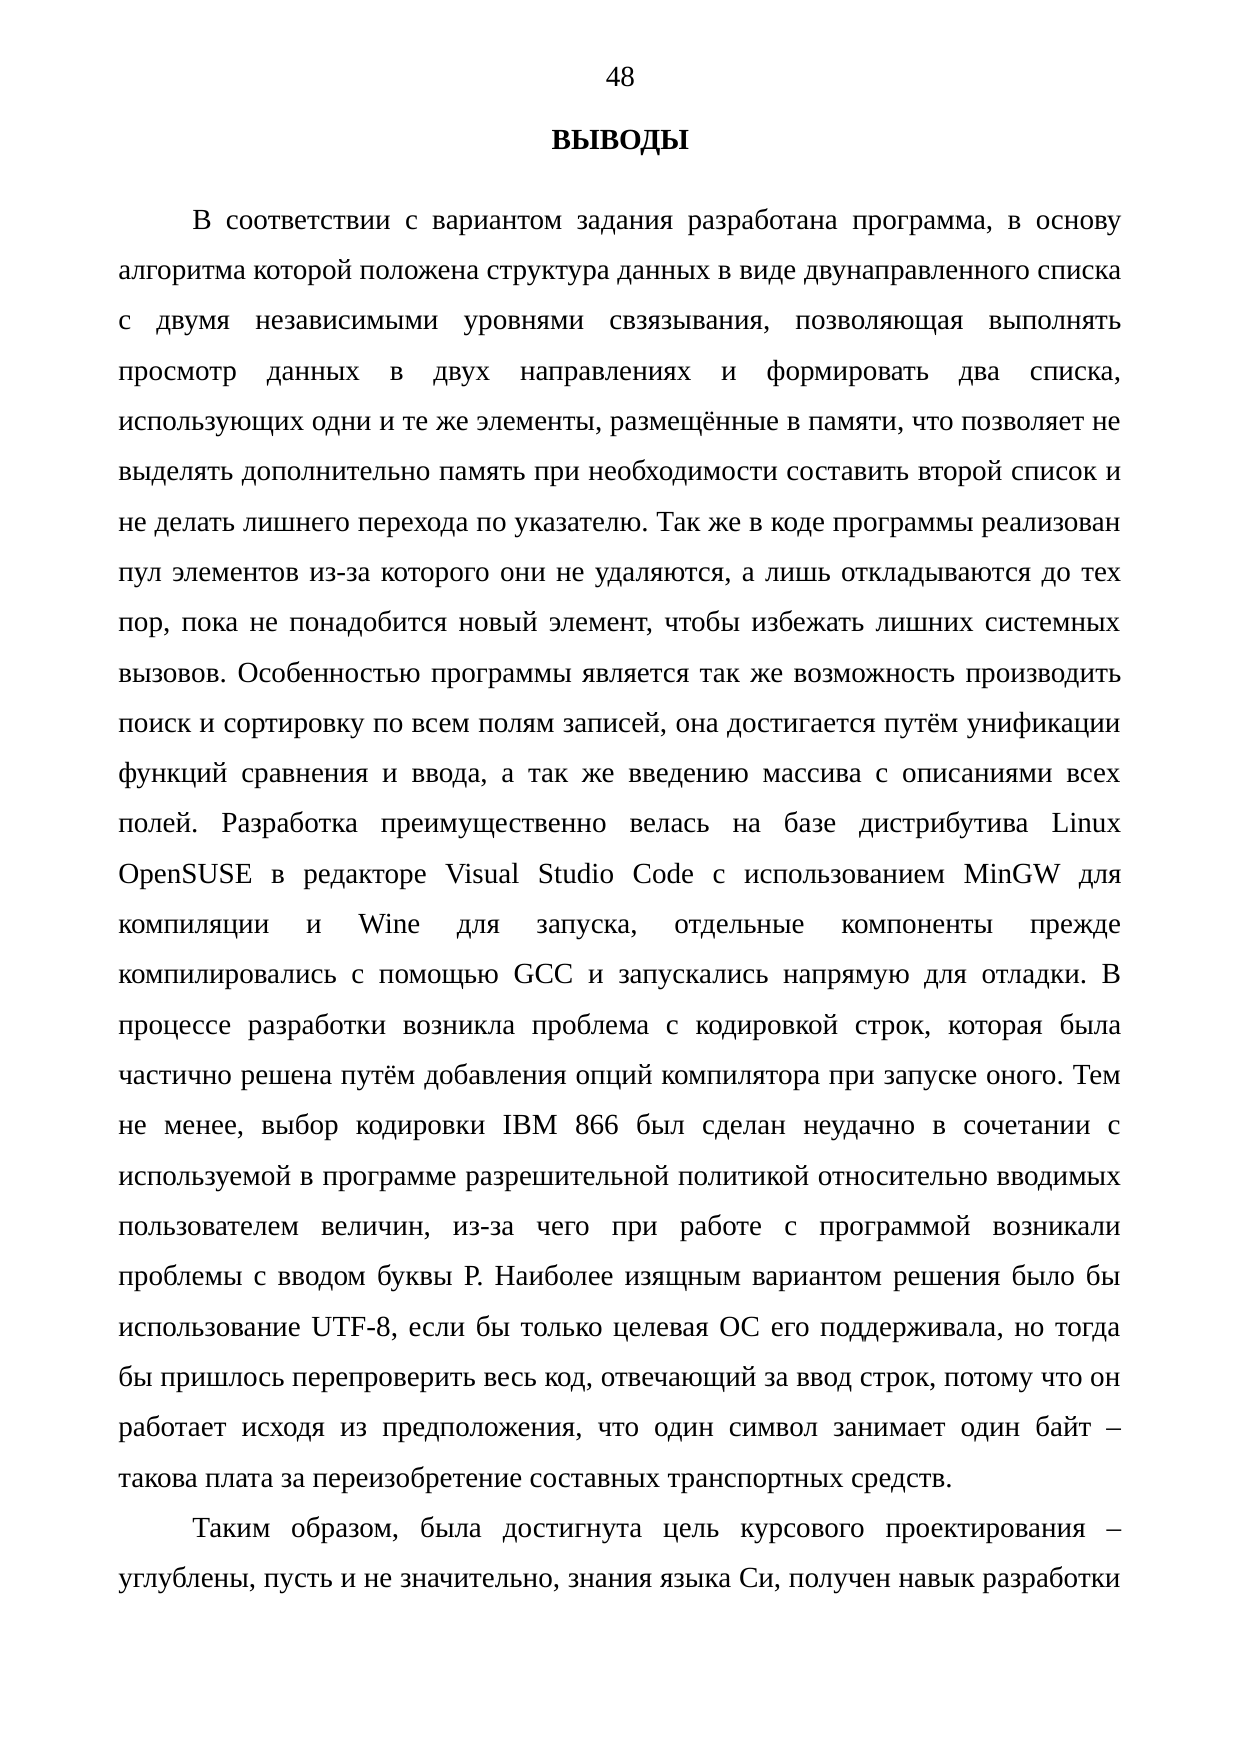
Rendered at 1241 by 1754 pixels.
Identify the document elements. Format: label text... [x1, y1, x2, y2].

text ВЫВОДЫ [118, 122, 1122, 156]
text Таким образом, была достигнута цель курсового проектирования – углублены, пусть и не значительно, знания языка Си, получен навык разработки [118, 1510, 1122, 1594]
text В соответствии с вариантом задания разработана программа, в основу алгоритма которой положена структура данных в виде двунаправленного списка с двумя независимыми уровнями свзязывания, позволяющая выполнять просмотр данных в двух направлениях и формировать два списка, использующих одни и те же элементы, размещённые в памяти, что позволяет не выделять дополнительно память при необходимости составить второй список и не делать лишнего перехода по указателю. Так же в коде программы реализован пул элементов из-за которого они не удаляются, а лишь откладываются до тех пор, пока не понадобится новый элемент, чтобы избежать лишних системных вызовов. Особенностью программы является так же возможность производить поиск и сортировку по всем полям записей, она достигается путём унификации функций сравнения и ввода, а так же введению массива с описаниями всех полей. Разработка преимущественно велась на базе дистрибутива Linux OpenSUSE в редакторе Visual Studio Code с использованием MinGW для компиляции и Wine для запуска, отдельные компоненты прежде компилировались с помощью GCC и запускались напрямую для отладки. В процессе разработки возникла проблема с кодировкой строк, которая была частично решена путём добавления опций компилятора при запуске оного. Тем не менее, выбор кодировки IBM 866 был сделан неудачно в сочетании с используемой в программе разрешительной политикой относительно вводимых пользователем величин, из-за чего при работе с программой возникали проблемы с вводом буквы Р. Наиболее изящным вариантом решения было бы использование UTF-8, если бы только целевая ОС его поддерживала, но тогда бы пришлось перепроверить весь код, отвечающий за ввод строк, потому что он работает исходя из предположения, что один символ занимает один байт – такова плата за переизобретение составных транспортных средств. [118, 202, 1122, 1493]
